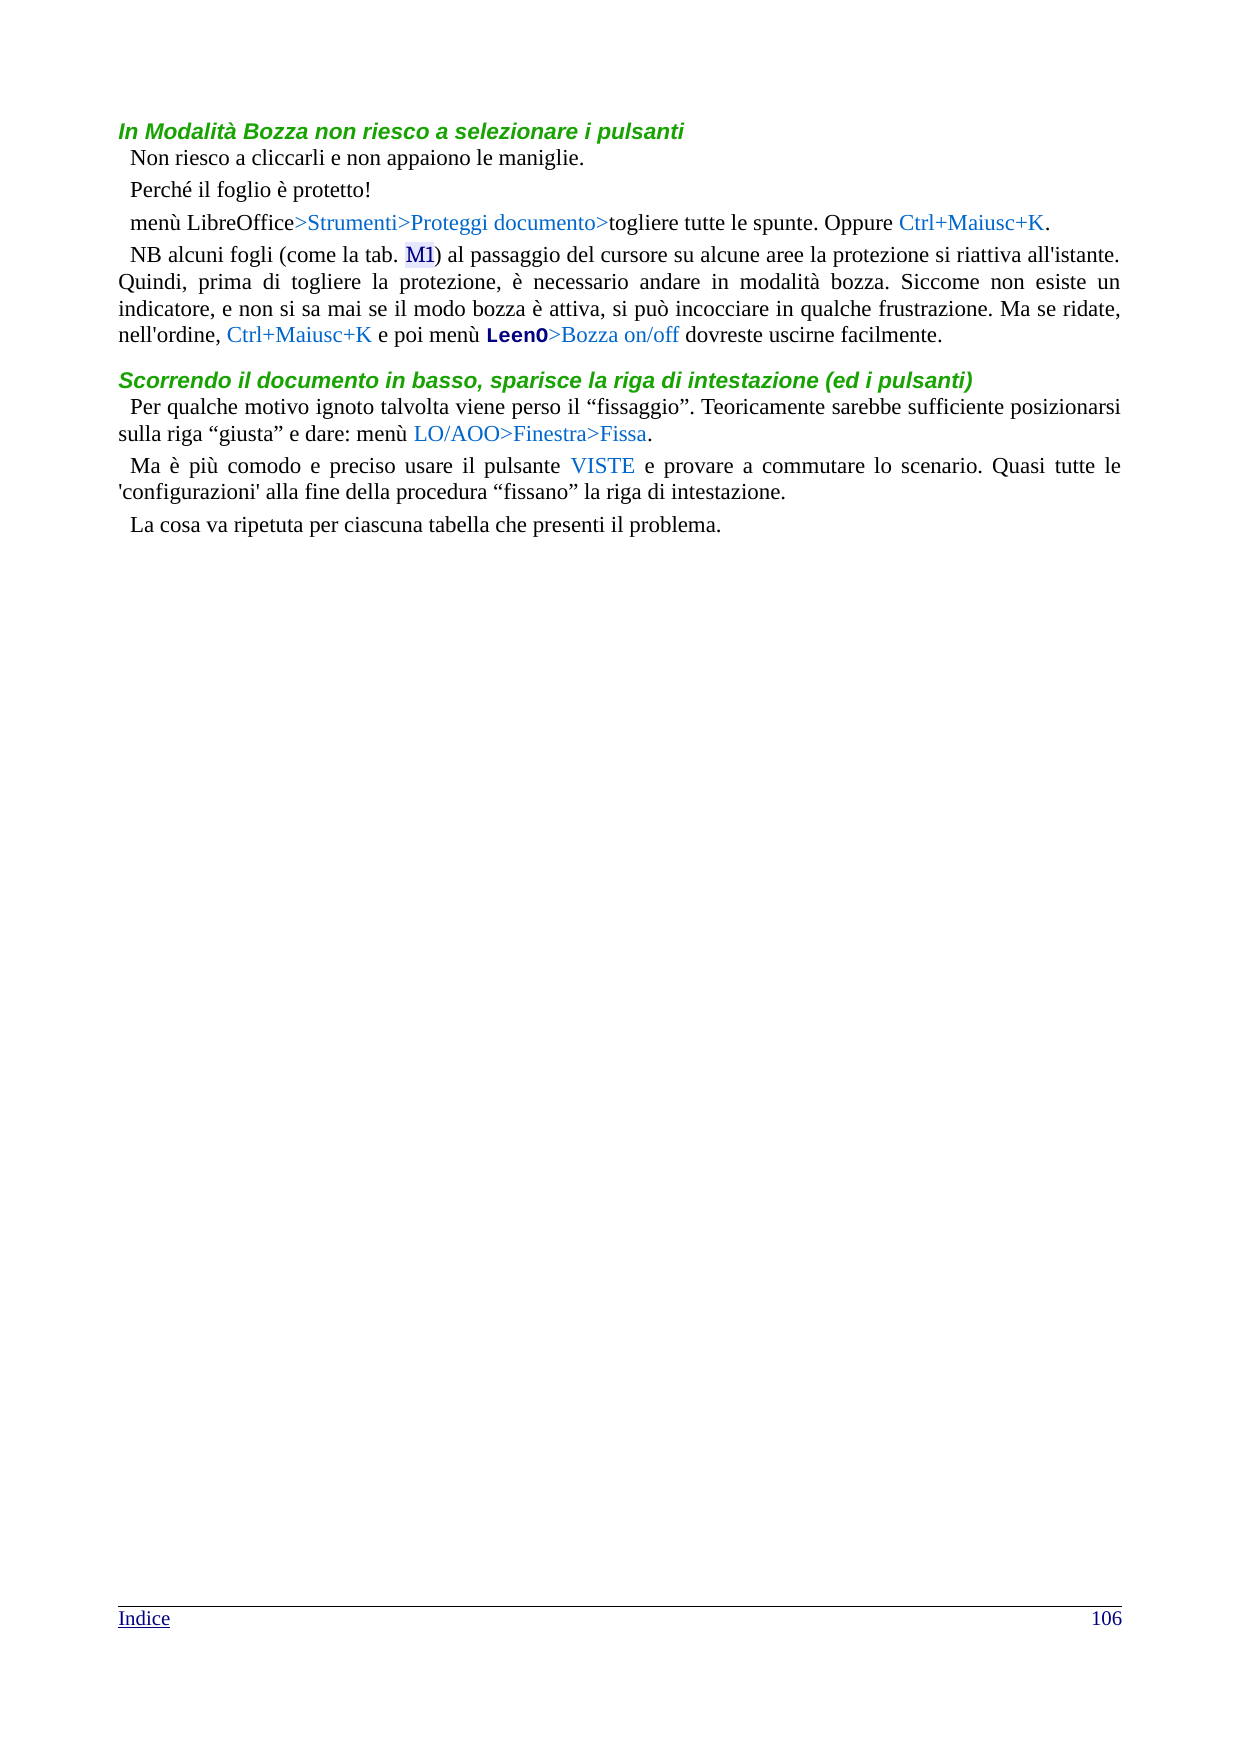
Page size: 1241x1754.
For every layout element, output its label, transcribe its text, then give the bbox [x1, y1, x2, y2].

subtitle Scorrendo il documento in basso, sparisce la riga di intestazione (ed i pulsanti) [118, 367, 1122, 393]
text La cosa va ripetuta per ciascuna tabella che presenti il problema. [118, 511, 1122, 537]
text Per qualche motivo ignoto talvolta viene perso il “fissaggio”. Teoricamente sarebbe sufficiente posizionarsi sulla riga “giusta” e dare: menù LO/AOO>Finestra>Fissa. [118, 393, 1122, 446]
subtitle In Modalità Bozza non riesco a selezionare i pulsanti [118, 118, 1122, 144]
text menù LibreOffice>Strumenti>Proteggi documento>togliere tutte le spunte. Oppure Ctrl+Maiusc+K. [118, 209, 1122, 235]
text Perché il foglio è protetto! [118, 177, 1122, 203]
text Non riesco a cliccarli e non appaiono le maniglie. [118, 144, 1122, 171]
text Ma è più comodo e preciso usare il pulsante VISTE e provare a commutare lo scenario. Quasi tutte le 'configurazioni' alla fine della procedura “fissano” la riga di intestazione. [118, 452, 1122, 505]
text NB alcuni fogli (come la tab. M1) al passaggio del cursore su alcune aree la protezione si riattiva all'istante. Quindi, prima di togliere la protezione, è necessario andare in modalità bozza. Siccome non esiste un indicatore, e non si sa mai se il modo bozza è attiva, si può incocciare in qualche frustrazione. Ma se ridate, nell'ordine, Ctrl+Maiusc+K e poi menù LeenO>Bozza on/off dovreste uscirne facilmente. [118, 241, 1122, 348]
